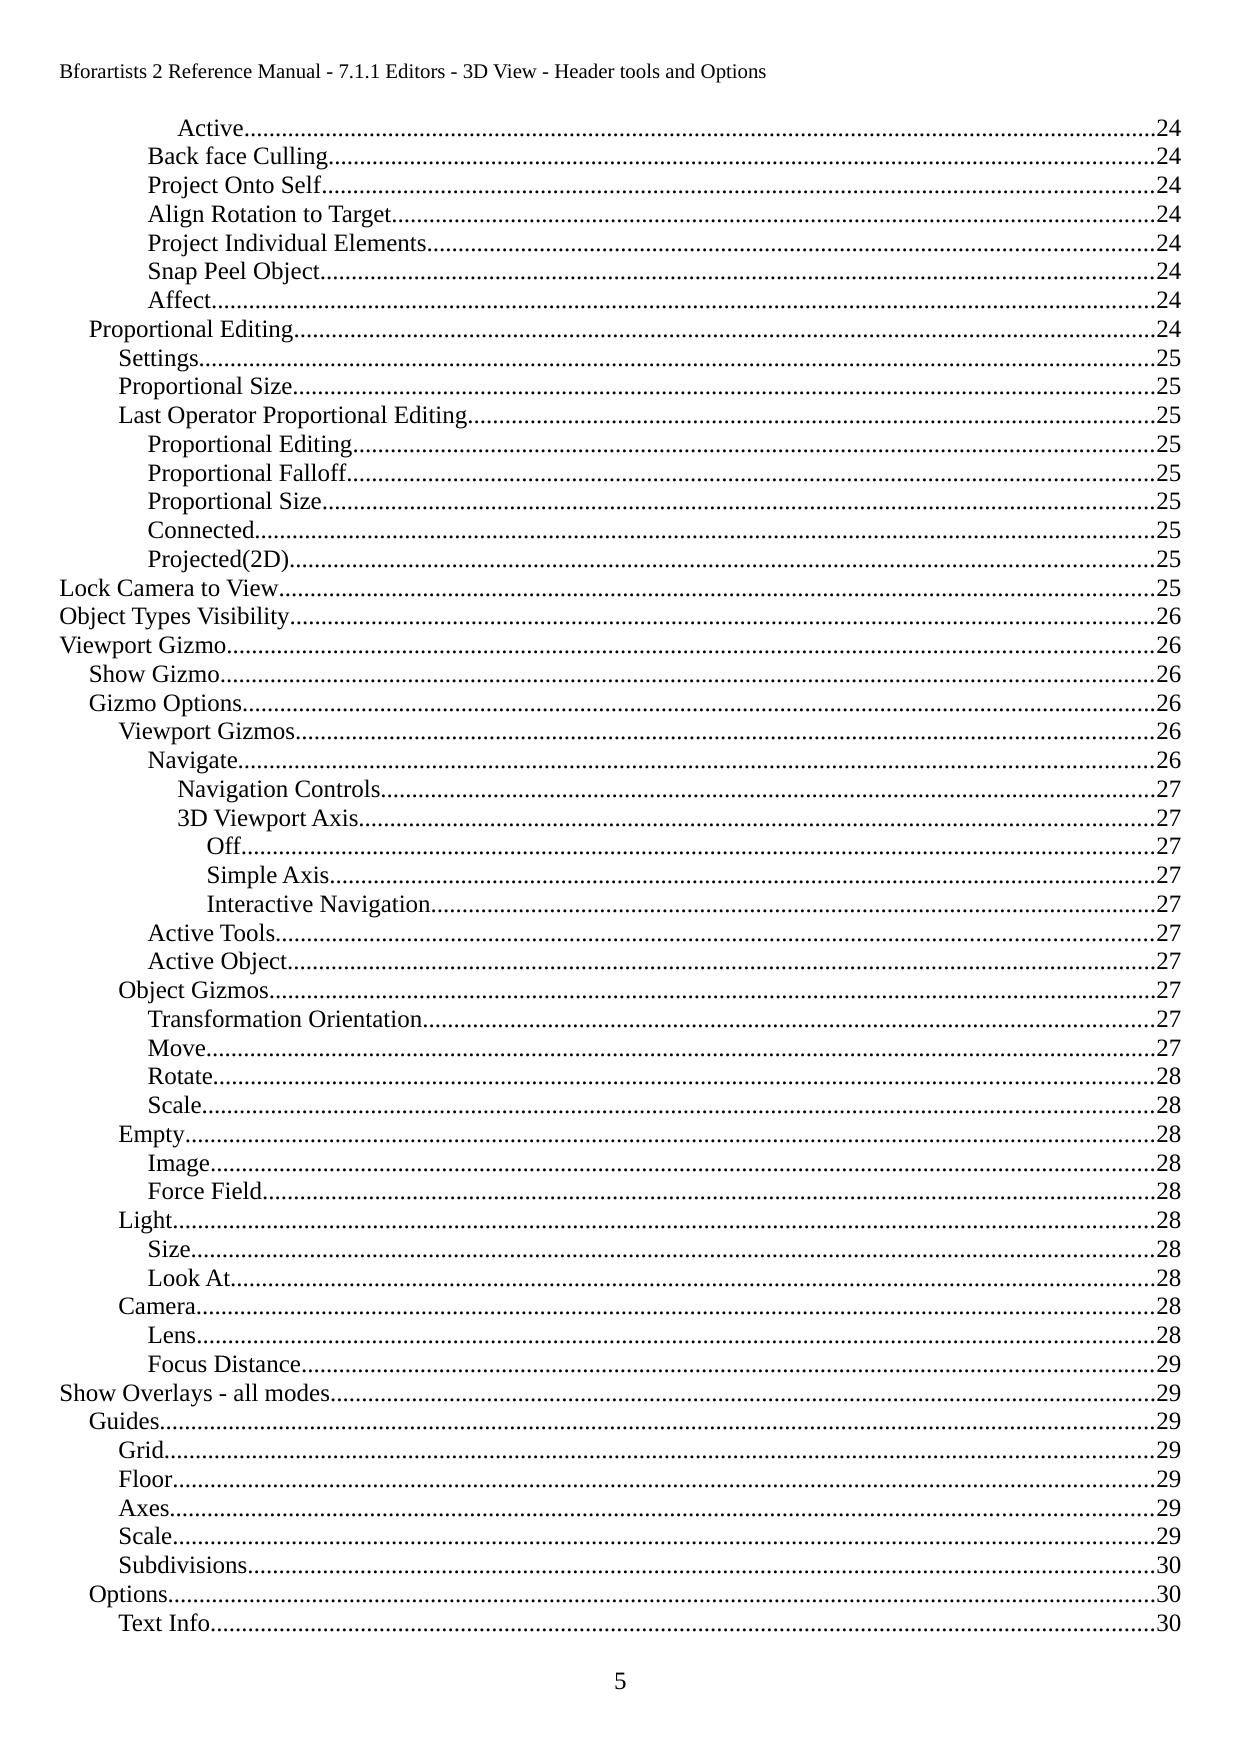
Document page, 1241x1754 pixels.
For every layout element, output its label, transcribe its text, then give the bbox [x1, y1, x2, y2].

text Navigation Controls 27 [177, 774, 1181, 803]
text Viewport Gizmos 26 [118, 716, 1181, 745]
text Last Operator Proportional Editing 25 [118, 400, 1181, 429]
text Snap Peel Object 24 [147, 256, 1181, 285]
text Connected 25 [147, 515, 1181, 544]
text Scale 28 [147, 1090, 1181, 1119]
text Guides 29 [88, 1406, 1181, 1435]
text Settings 25 [118, 343, 1181, 371]
text Show Gizmo 26 [88, 659, 1181, 688]
text Lock Camera to View 25 [59, 573, 1181, 601]
text Viewport Gizmo 26 [59, 630, 1181, 659]
text Active Object 27 [147, 946, 1181, 975]
text Subdivisions 30 [118, 1550, 1181, 1579]
text Proportional Falloff 25 [147, 458, 1181, 486]
text Proportional Editing 25 [147, 429, 1181, 458]
text Grid 29 [118, 1435, 1181, 1464]
text Show Overlays - all modes 29 [59, 1378, 1181, 1406]
text Interactive Navigation 27 [206, 889, 1181, 918]
text Options 30 [88, 1579, 1181, 1608]
text Align Rotation to Target 24 [147, 199, 1181, 228]
text Light 28 [118, 1205, 1181, 1234]
text Scale 29 [118, 1521, 1181, 1550]
text Proportional Size 25 [147, 486, 1181, 515]
text Axes 29 [118, 1493, 1181, 1521]
text 3D Viewport Axis 27 [177, 803, 1181, 831]
text Proportional Editing 24 [88, 314, 1181, 343]
text Simple Axis 27 [206, 860, 1181, 889]
text Lens 28 [147, 1320, 1181, 1349]
text Floor 29 [118, 1464, 1181, 1493]
text Active 24 [177, 113, 1181, 141]
text Rotate 28 [147, 1061, 1181, 1090]
text Focus Distance 29 [147, 1349, 1181, 1378]
text Transformation Orientation 27 [147, 1004, 1181, 1033]
text Proportional Size 25 [118, 371, 1181, 400]
text Move 27 [147, 1033, 1181, 1061]
text Back face Culling 24 [147, 141, 1181, 170]
text Object Types Visibility 26 [59, 601, 1181, 630]
text Project Individual Elements 24 [147, 228, 1181, 256]
text Off 27 [206, 831, 1181, 860]
text Navigate 26 [147, 745, 1181, 774]
text Gizmo Options 26 [88, 688, 1181, 716]
text Project Onto Self 24 [147, 170, 1181, 199]
text Empty 28 [118, 1119, 1181, 1148]
text Image 28 [147, 1148, 1181, 1176]
text Force Field 28 [147, 1176, 1181, 1205]
text Projected(2D) 25 [147, 544, 1181, 573]
text Object Gizmos 27 [118, 975, 1181, 1004]
text Text Info 30 [118, 1608, 1181, 1636]
text Camera 28 [118, 1291, 1181, 1320]
text Active Tools 27 [147, 918, 1181, 946]
text Size 28 [147, 1234, 1181, 1263]
text Affect 24 [147, 285, 1181, 314]
text Look At 28 [147, 1263, 1181, 1291]
